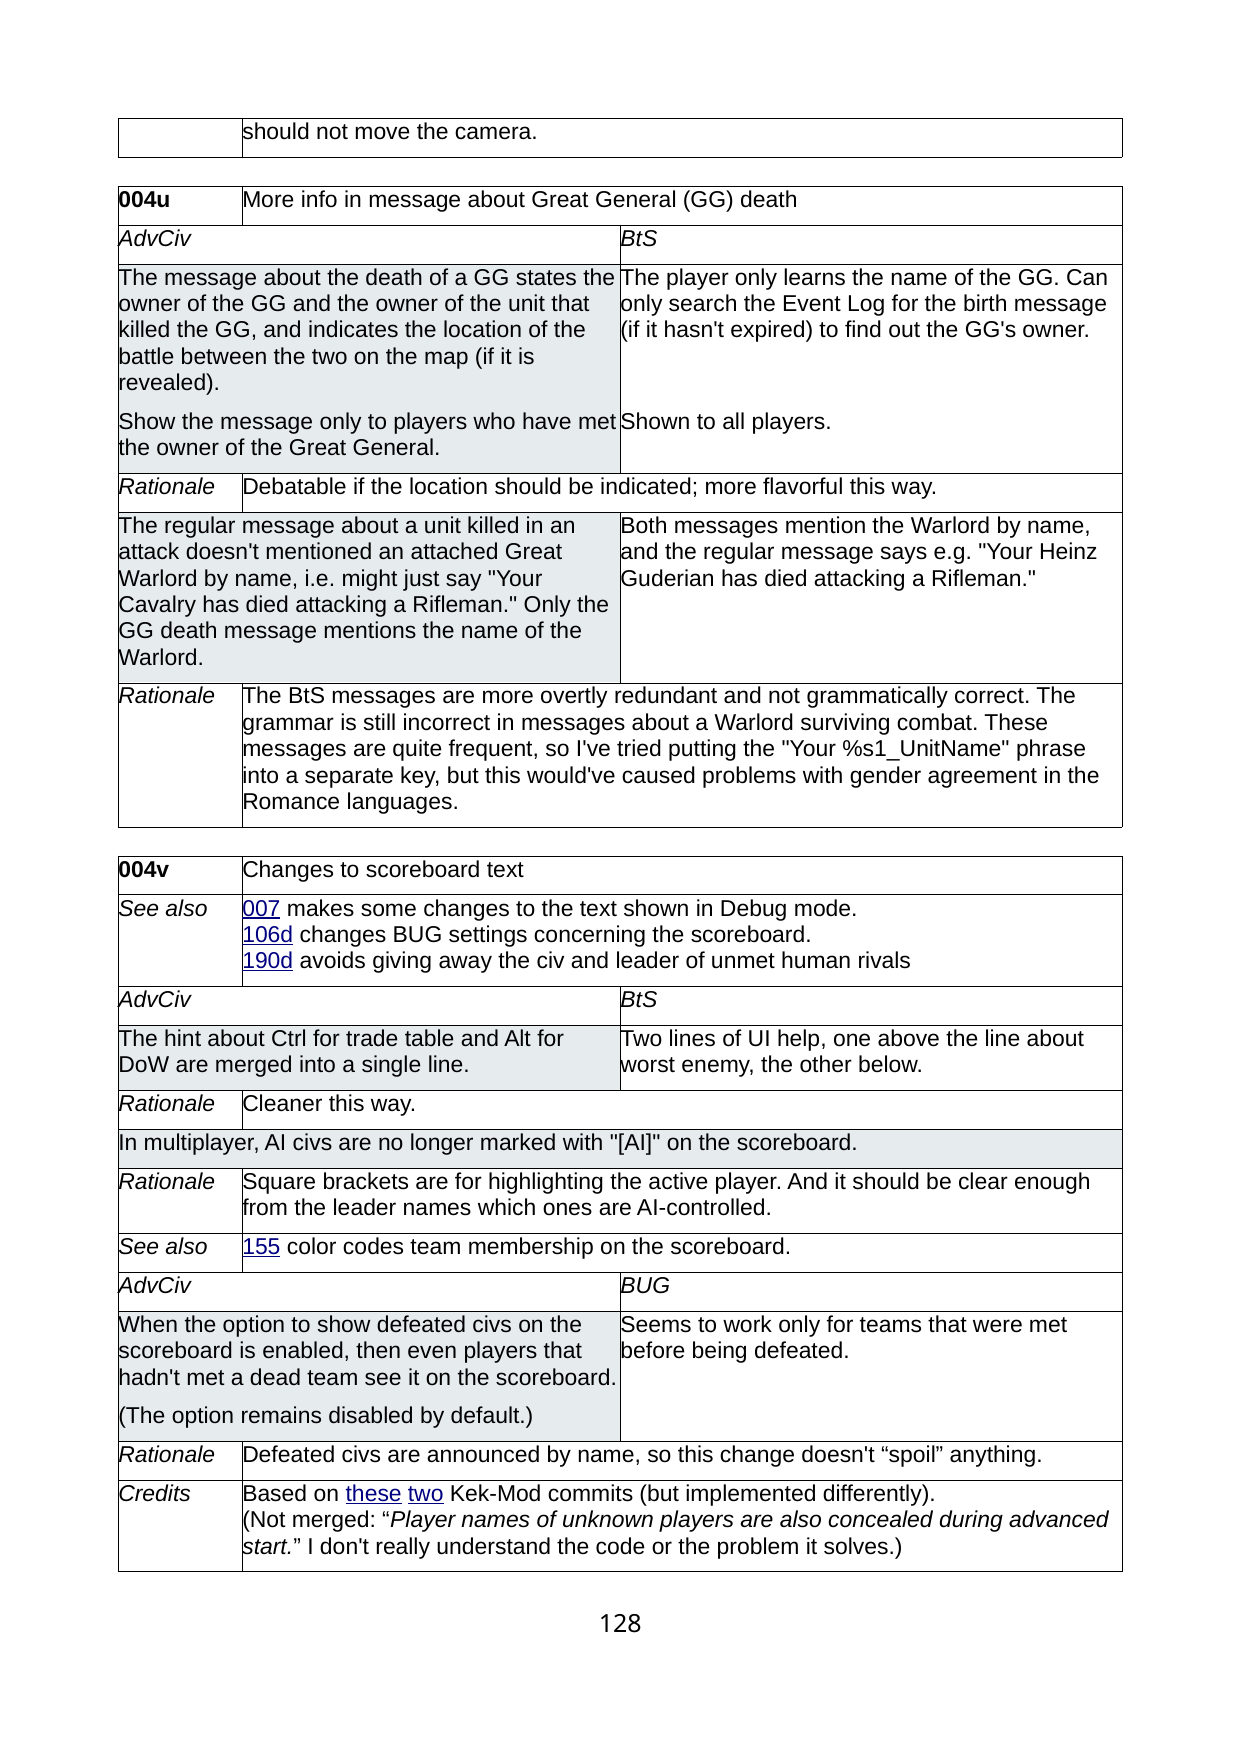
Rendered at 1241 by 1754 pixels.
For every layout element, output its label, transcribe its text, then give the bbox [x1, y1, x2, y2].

table_cell Credits [119, 1481, 242, 1571]
table_cell The player only learns the name of the GG. Can only search the Event Log for the birth message (if it hasn't expired) to find out the GG's owner. Shown to all players. [621, 265, 1122, 473]
table_cell Both messages mention the Warlord by name, and the regular message says e.g. "Your Heinz Guderian has died attacking a Rifleman." [621, 513, 1122, 682]
table_cell should not move the camera. [243, 119, 1122, 157]
table_header More info in message about Great General (GG) death [243, 187, 1122, 225]
table_header Changes to scoreboard text [243, 857, 1122, 894]
table_header 004u [119, 187, 242, 225]
table_cell See also [119, 1234, 242, 1272]
table_cell BtS [621, 987, 1122, 1025]
table_cell AdvCiv [119, 987, 620, 1025]
table_cell Rationale [119, 474, 242, 512]
table_cell In multiplayer, AI civs are no longer marked with "[AI]" on the scoreboard. [119, 1130, 1122, 1168]
table_cell BUG [621, 1273, 1122, 1311]
table_cell See also [119, 895, 242, 986]
table_cell Rationale [119, 684, 242, 827]
table_cell Rationale [119, 1091, 242, 1129]
table_cell AdvCiv [119, 1273, 620, 1311]
table_cell Defeated civs are announced by name, so this change doesn't “spoil” anything. [243, 1442, 1122, 1480]
table_cell Rationale [119, 1442, 242, 1480]
table_cell Two lines of UI help, one above the line about worst enemy, the other below. [621, 1026, 1122, 1090]
table_cell Based on these two Kek-Mod commits (but implemented differently). (Not merged: “Player names of unknown players are also concealed during advanced start.” I don't really understand the code or the problem it solves.) [243, 1481, 1122, 1571]
table_cell [119, 119, 242, 157]
table_cell The BtS messages are more overtly redundant and not grammatically correct. The grammar is still incorrect in messages about a Warlord surviving combat. These messages are quite frequent, so I've tried putting the "Your %s1_UnitName" phrase into a separate key, but this would've caused problems with gender agreement in the Romance languages. [243, 684, 1122, 827]
table_cell Rationale [119, 1169, 242, 1233]
table_cell Square brackets are for highlighting the active player. And it should be clear enough from the leader names which ones are AI-controlled. [243, 1169, 1122, 1233]
table_cell Seems to work only for teams that were met before being defeated. [621, 1312, 1122, 1441]
table_cell AdvCiv [119, 226, 620, 263]
table_cell When the option to show defeated civs on the scoreboard is enabled, then even players that hadn't met a dead team see it on the scoreboard. (The option remains disabled by default.) [119, 1312, 620, 1441]
table_cell The message about the death of a GG states the owner of the GG and the owner of the unit that killed the GG, and indicates the location of the battle between the two on the map (if it is revealed). Show the message only to players who have met the owner of the Great General. [119, 265, 620, 473]
table_cell 007 makes some changes to the text shown in Debug mode. 106d changes BUG settings concerning the scoreboard. 190d avoids giving away the civ and leader of unmet human rivals [243, 895, 1122, 986]
table_cell The hint about Ctrl for trade table and Alt for DoW are merged into a single line. [119, 1026, 620, 1090]
table_cell BtS [621, 226, 1122, 263]
table_cell The regular message about a unit killed in an attack doesn't mentioned an attached Great Warlord by name, i.e. might just say "Your Cavalry has died attacking a Rifleman." Only the GG death message mentions the name of the Warlord. [119, 513, 620, 682]
table_cell Debatable if the location should be indicated; more flavorful this way. [243, 474, 1122, 512]
table_cell 155 color codes team membership on the scoreboard. [243, 1234, 1122, 1272]
table_header 004v [119, 857, 242, 894]
table_cell Cleaner this way. [243, 1091, 1122, 1129]
